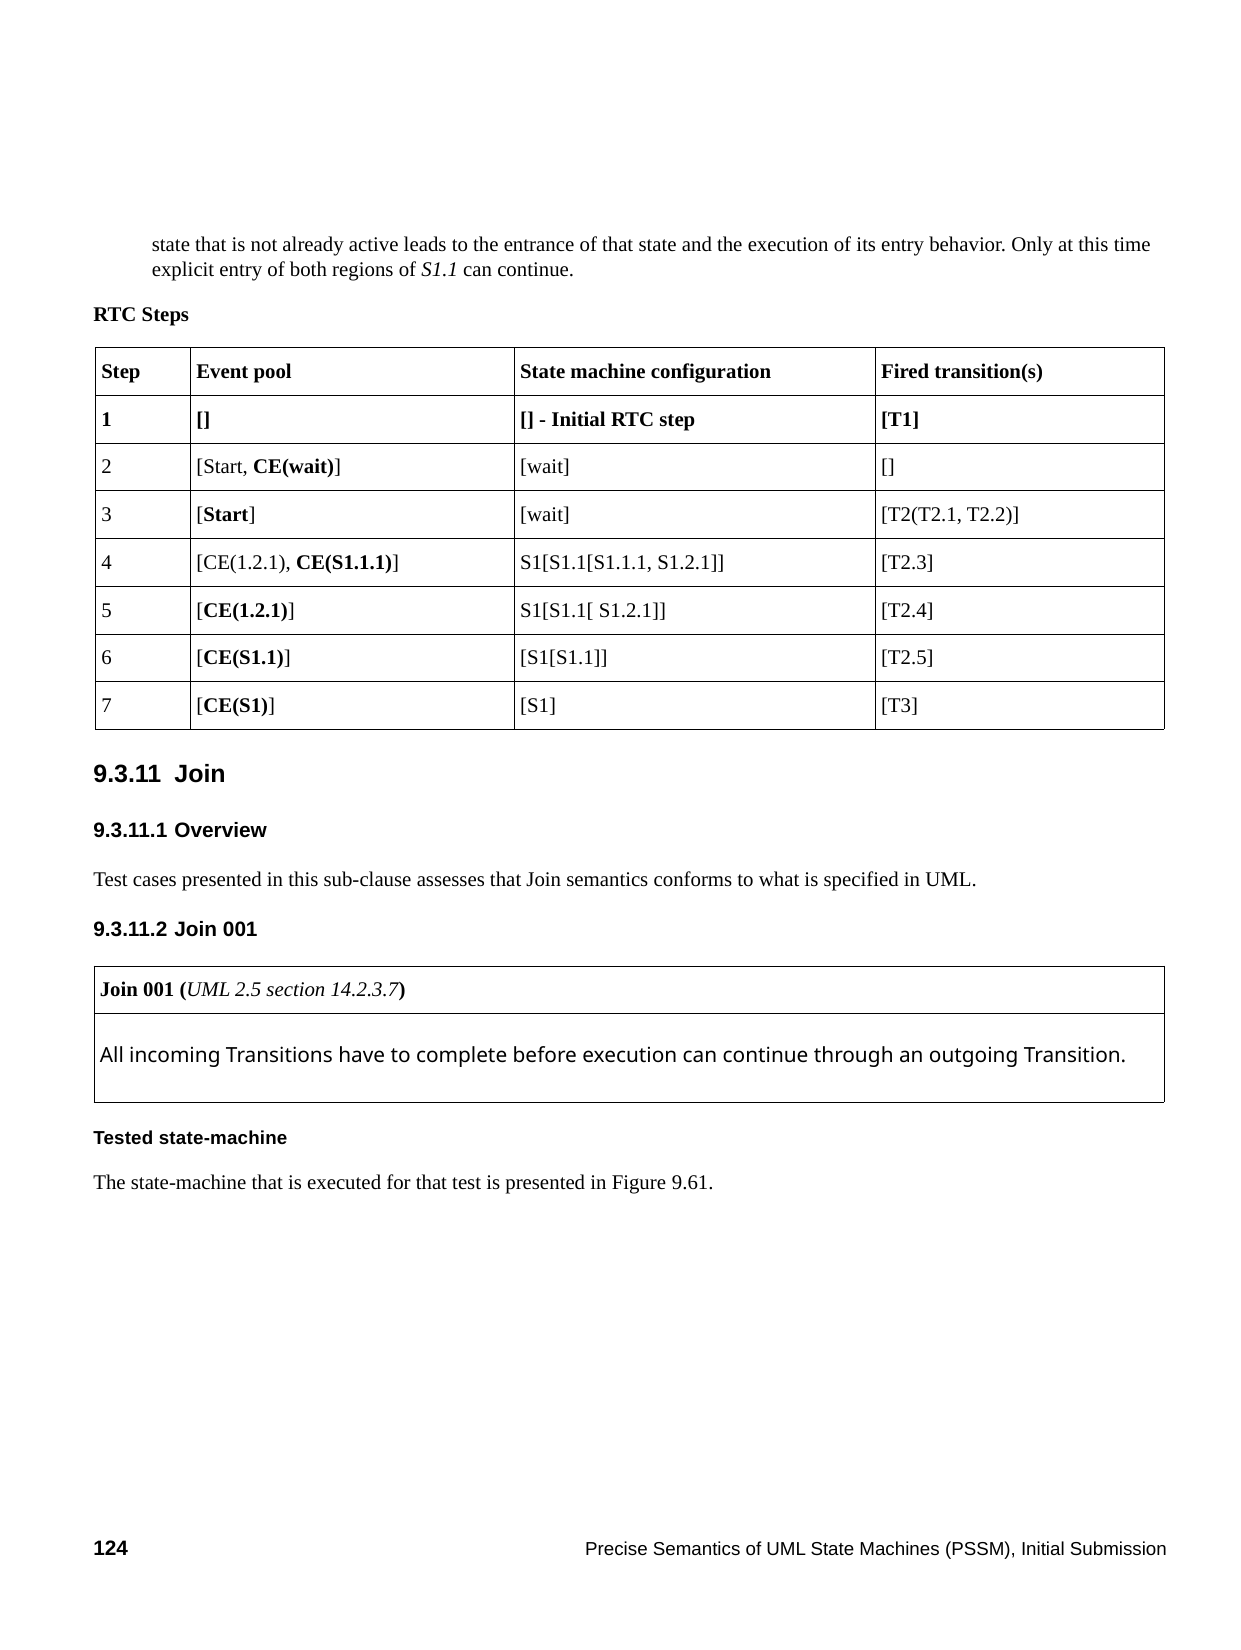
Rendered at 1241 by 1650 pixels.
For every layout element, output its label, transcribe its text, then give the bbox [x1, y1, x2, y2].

table_cell [] - Initial RTC step [515, 396, 875, 443]
table_cell [CE(1.2.1), CE(S1.1.1)] [191, 539, 514, 586]
table_cell [CE(S1)] [191, 682, 514, 729]
table_cell [T3] [876, 682, 1164, 729]
list state that is not already active leads to the entrance of that state and the execution of its entry behavior. Only at this time explicit entry of both regions of S1.1 can continue. [131, 231, 1164, 281]
table_header Fired transition(s) [876, 348, 1164, 395]
table_cell S1[S1.1[S1.1.1, S1.2.1]] [515, 539, 875, 586]
text The state-machine that is executed for that test is presented in Figure 9.61. [93, 1169, 1164, 1194]
table_cell [CE(1.2.1)] [191, 587, 514, 633]
subtitle Join 001 [93, 916, 1164, 941]
table_cell S1[S1.1[ S1.2.1]] [515, 587, 875, 633]
table_cell 6 [96, 635, 190, 681]
table_cell [wait] [515, 491, 875, 538]
table_cell [S1[S1.1]] [515, 635, 875, 681]
table_cell All incoming Transitions have to complete before execution can continue through an outgoing Transition. [95, 1014, 1164, 1102]
table_cell [] [191, 396, 514, 443]
table_header Join 001 (UML 2.5 section 14.2.3.7) [95, 967, 1164, 1013]
table_cell 2 [96, 444, 190, 490]
table_cell [T2.5] [876, 635, 1164, 681]
table_cell [wait] [515, 444, 875, 490]
subtitle Tested state-machine [93, 1127, 1164, 1148]
text Test cases presented in this sub-clause assesses that Join semantics conforms to what is specified in UML. [93, 866, 1164, 891]
table_header Event pool [191, 348, 514, 395]
table_cell [CE(S1.1)] [191, 635, 514, 681]
table_cell [] [876, 444, 1164, 490]
text RTC Steps [93, 302, 1164, 326]
subtitle Overview [93, 816, 1164, 841]
table_cell 7 [96, 682, 190, 729]
table_cell [Start] [191, 491, 514, 538]
table_cell [T1] [876, 396, 1164, 443]
table_cell [Start, CE(wait)] [191, 444, 514, 490]
table_cell 3 [96, 491, 190, 538]
table_cell [T2.3] [876, 539, 1164, 586]
table_cell [T2(T2.1, T2.2)] [876, 491, 1164, 538]
table_cell 4 [96, 539, 190, 586]
table_header State machine configuration [515, 348, 875, 395]
table_header Step [96, 348, 190, 395]
table_cell 5 [96, 587, 190, 633]
subtitle Join [93, 758, 1164, 787]
table_cell [T2.4] [876, 587, 1164, 633]
table_cell 1 [96, 396, 190, 443]
table_cell [S1] [515, 682, 875, 729]
